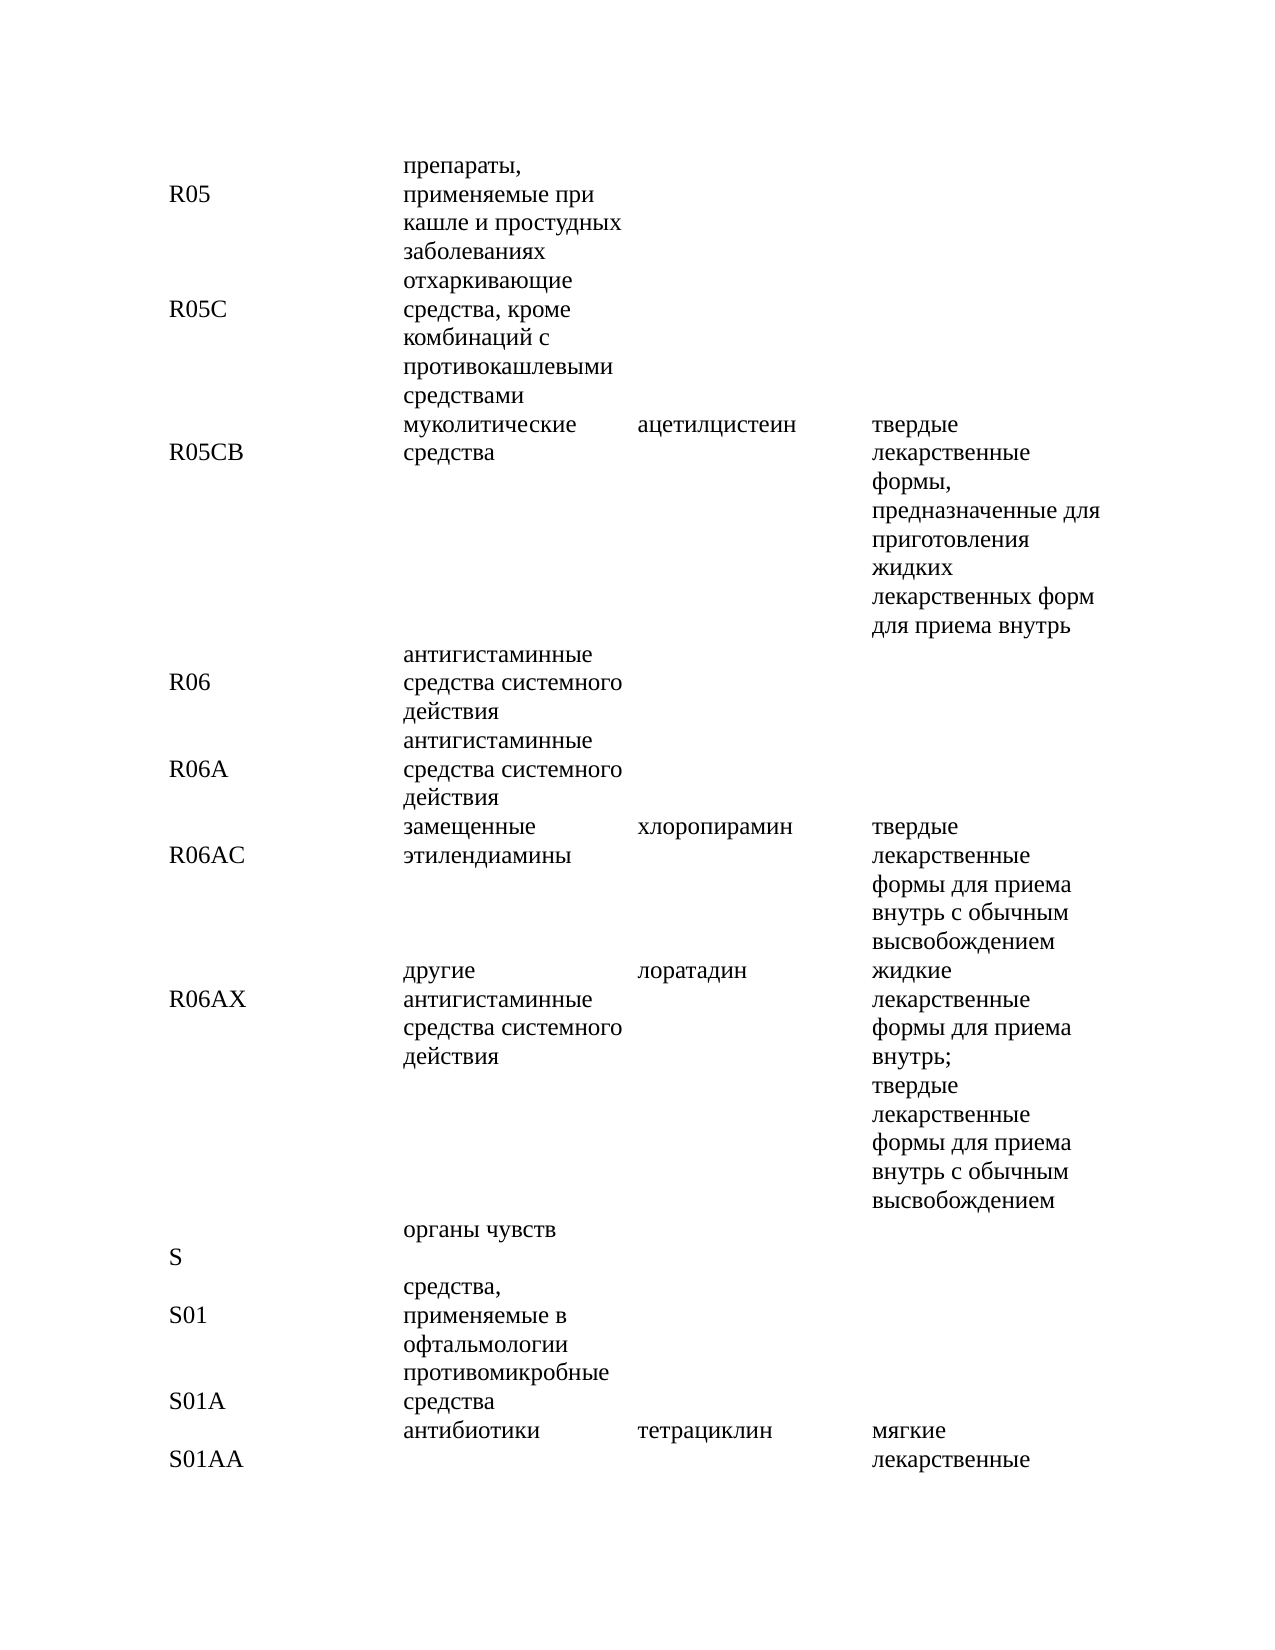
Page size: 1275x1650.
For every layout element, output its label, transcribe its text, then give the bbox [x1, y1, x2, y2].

table_cell [638, 1214, 872, 1271]
table_cell антигистаминные средства системного действия [403, 725, 637, 811]
table_cell лоратадин [638, 955, 872, 1214]
table_cell отхаркивающие средства, кроме комбинаций с противокашлевыми средствами [403, 265, 637, 409]
table_cell муколитические средства [403, 409, 637, 639]
table_cell S [169, 1214, 403, 1271]
table_cell [638, 639, 872, 725]
table_cell [872, 725, 1106, 811]
table_cell [872, 150, 1106, 265]
table_cell S01 [169, 1271, 403, 1357]
table_cell R06A [169, 725, 403, 811]
table_cell [638, 725, 872, 811]
table_cell средства, применяемые в офтальмологии [403, 1271, 637, 1357]
table_cell S01A [169, 1358, 403, 1415]
table_cell [638, 265, 872, 409]
table_cell препараты, применяемые при кашле и простудных заболеваниях [403, 150, 637, 265]
table_cell органы чувств [403, 1214, 637, 1271]
table_cell мягкие лекарственные [872, 1415, 1106, 1472]
table_cell [638, 1271, 872, 1357]
table_cell R06AX [169, 955, 403, 1214]
table_cell антигистаминные средства системного действия [403, 639, 637, 725]
table_cell твердые лекарственные формы для приема внутрь с обычным высвобождением [872, 811, 1106, 955]
table_cell противомикробные средства [403, 1358, 637, 1415]
table_cell [872, 639, 1106, 725]
table_cell R06 [169, 639, 403, 725]
table_cell жидкие лекарственные формы для приема внутрь; твердые лекарственные формы для приема внутрь с обычным высвобождением [872, 955, 1106, 1214]
table_cell тетрациклин [638, 1415, 872, 1472]
table_cell [872, 1271, 1106, 1357]
table_cell S01AA [169, 1415, 403, 1472]
table_cell антибиотики [403, 1415, 637, 1472]
table_cell [638, 150, 872, 265]
table_cell [872, 265, 1106, 409]
table_cell другие антигистаминные средства системного действия [403, 955, 637, 1214]
table_cell R06AC [169, 811, 403, 955]
table_cell замещенные этилендиамины [403, 811, 637, 955]
table_cell ацетилцистеин [638, 409, 872, 639]
table_cell R05CB [169, 409, 403, 639]
table_cell хлоропирамин [638, 811, 872, 955]
table_cell [872, 1358, 1106, 1415]
table_cell твердые лекарственные формы, предназначенные для приготовления жидких лекарственных форм для приема внутрь [872, 409, 1106, 639]
table_cell R05 [169, 150, 403, 265]
table_cell [638, 1358, 872, 1415]
table_cell R05C [169, 265, 403, 409]
table_cell [872, 1214, 1106, 1271]
